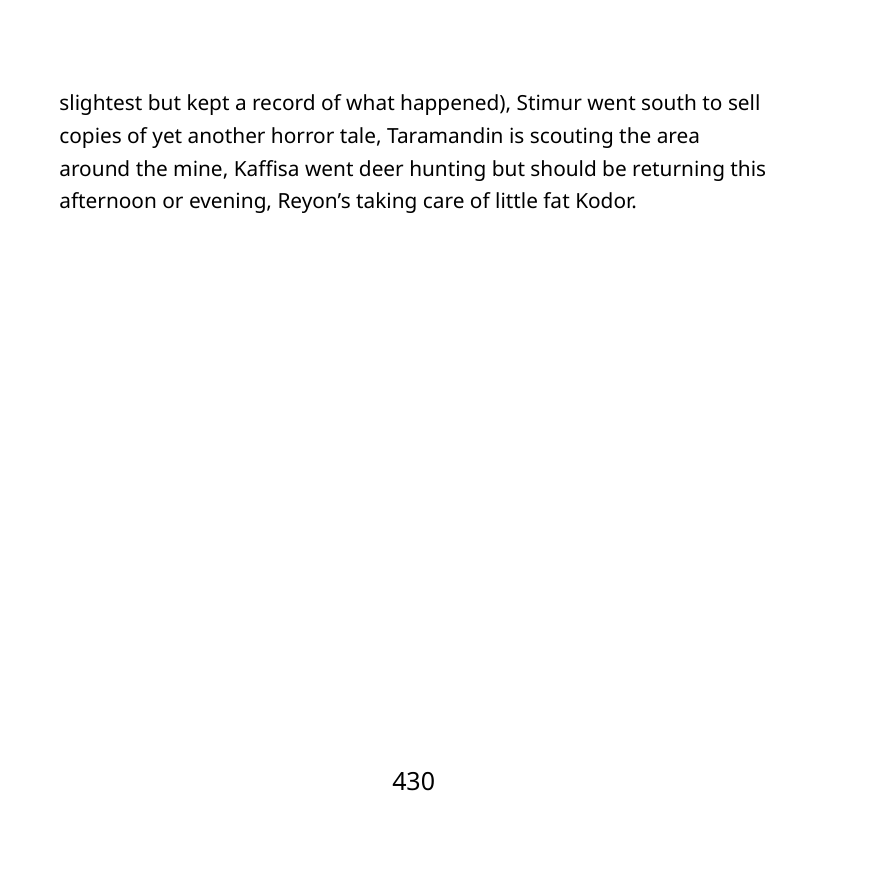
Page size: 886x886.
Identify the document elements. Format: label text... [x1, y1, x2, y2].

text slightest but kept a record of what happened), Stimur went south to sell copies of yet another horror tale, Taramandin is scouting the area around the mine, Kaffisa went deer hunting but should be returning this afternoon or evening, Reyon’s taking care of little fat Kodor. [59, 88, 768, 215]
